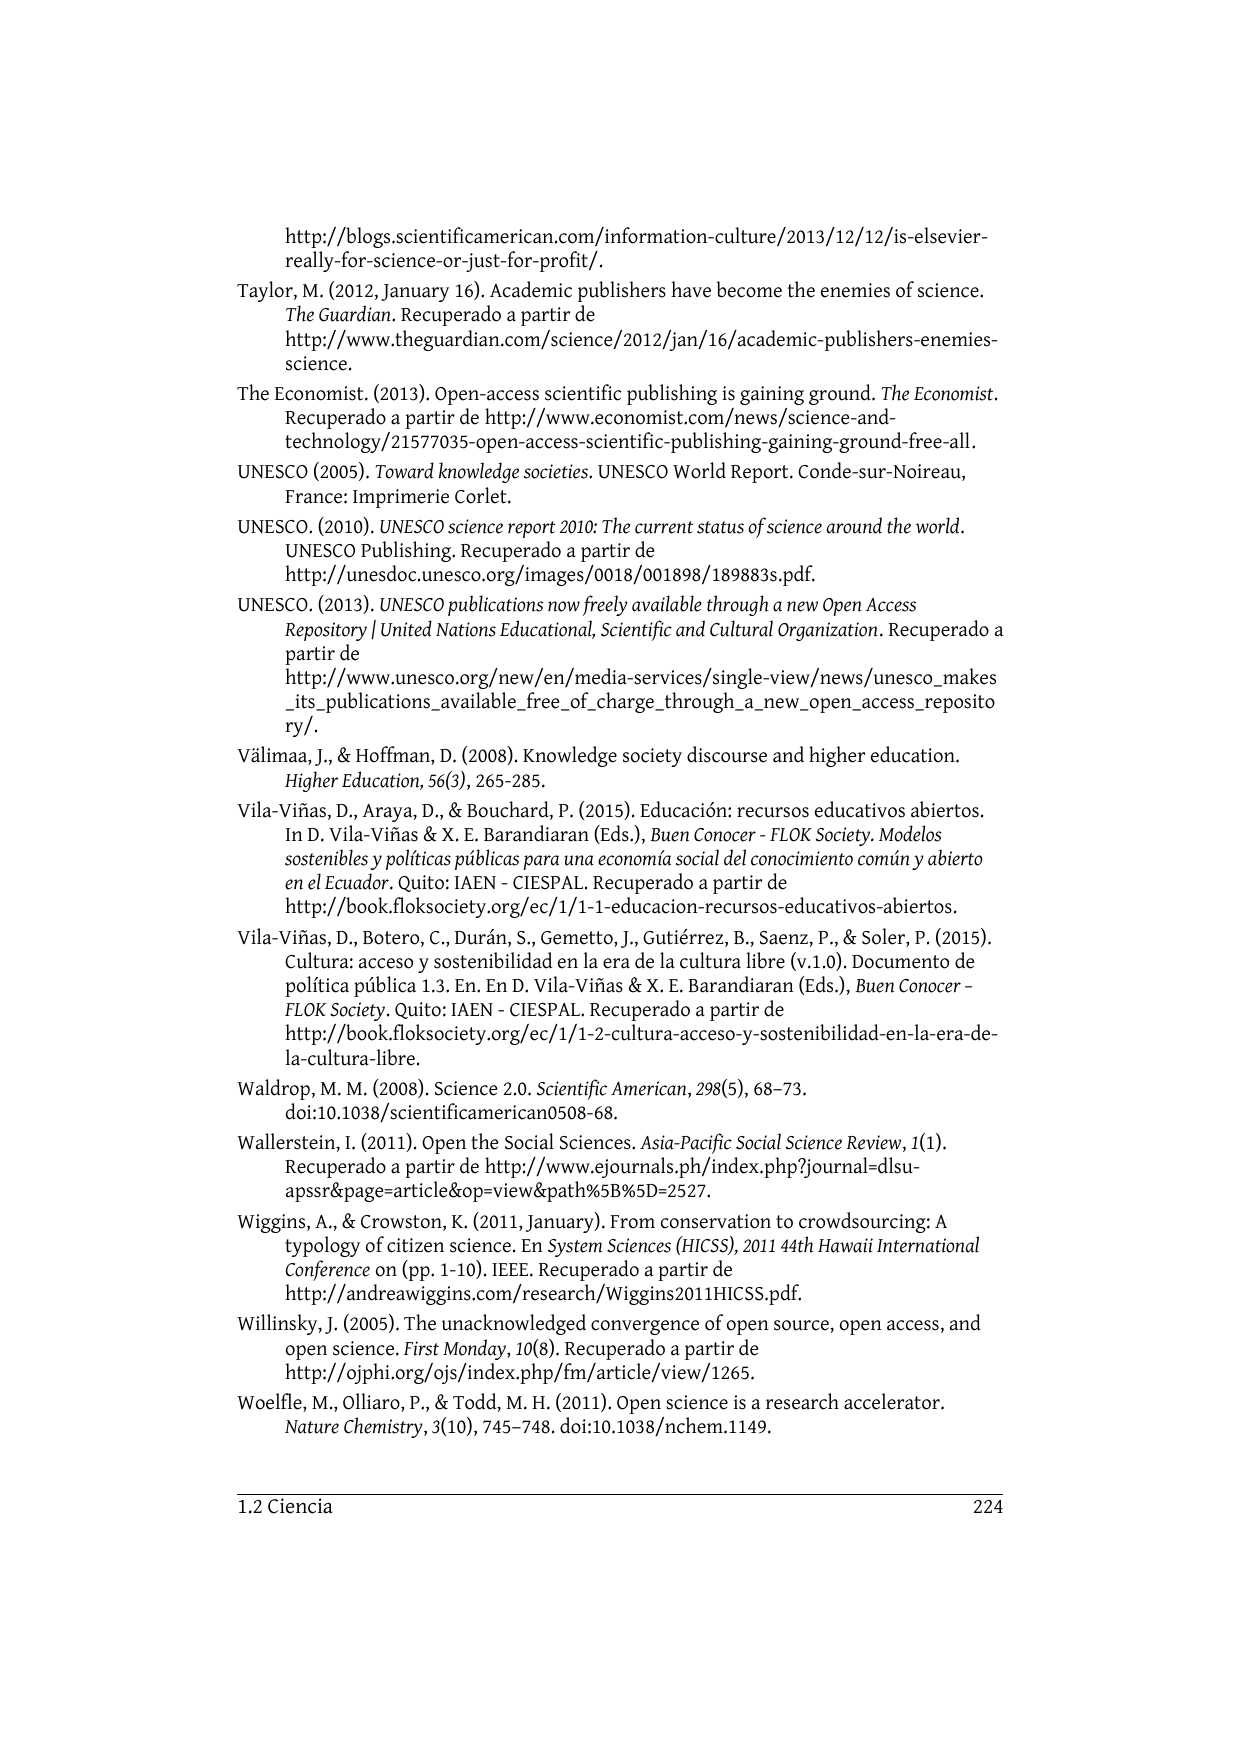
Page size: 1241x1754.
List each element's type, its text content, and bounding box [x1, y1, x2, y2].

text Woelfle, M., Olliaro, P., & Todd, M. H. (2011). Open science is a research accelerator. Nature Chemistry, 3(10), 745–748. doi:10.1038/nchem.1149. [237, 1391, 1003, 1439]
text The Economist. (2013). Open-access scientific publishing is gaining ground. The Economist. Recuperado a partir de http://www.economist.com/news/science-and-technology/21577035-open-access-scientific-publishing-gaining-ground-free-all. [237, 382, 1003, 454]
text Willinsky, J. (2005). The unacknowledged convergence of open source, open access, and open science. First Monday, 10(8). Recuperado a partir de http://ojphi.org/ojs/index.php/fm/article/view/1265. [237, 1312, 1003, 1385]
text Taylor, M. (2012, January 16). Academic publishers have become the enemies of science. The Guardian. Recuperado a partir de http://www.theguardian.com/science/2012/jan/16/academic-publishers-enemies-science. [237, 279, 1003, 376]
text http://blogs.scientificamerican.com/information-culture/2013/12/12/is-elsevier-really-for-science-or-just-for-profit/. [237, 225, 1003, 273]
text UNESCO (2005). Toward knowledge societies. UNESCO World Report. Conde-sur-Noireau, France: Imprimerie Corlet. [237, 461, 1003, 509]
text Wallerstein, I. (2011). Open the Social Sciences. Asia-Pacific Social Science Review, 1(1). Recuperado a partir de http://www.ejournals.ph/index.php?journal=dlsu-apssr&page=article&op=view&path%5B%5D=2527. [237, 1131, 1003, 1204]
text UNESCO. (2013). UNESCO publications now freely available through a new Open Access Repository | United Nations Educational, Scientific and Cultural Organization. Recuperado a partir de http://www.unesco.org/new/en/media-services/single-view/news/unesco_makes_its_publications_available_free_of_charge_through_a_new_open_access_repository/. [237, 593, 1003, 738]
text UNESCO. (2010). UNESCO science report 2010: The current status of science around the world. UNESCO Publishing. Recuperado a partir de http://unesdoc.unesco.org/images/0018/001898/189883s.pdf. [237, 515, 1003, 587]
text Waldrop, M. M. (2008). Science 2.0. Scientific American, 298(5), 68–73. doi:10.1038/scientificamerican0508-68. [237, 1077, 1003, 1125]
text Wiggins, A., & Crowston, K. (2011, January). From conservation to crowdsourcing: A typology of citizen science. En System Sciences (HICSS), 2011 44th Hawaii International Conference on (pp. 1-10). IEEE. Recuperado a partir de http://andreawiggins.com/research/Wiggins2011HICSS.pdf. [237, 1210, 1003, 1306]
text Vila-Viñas, D., Botero, C., Durán, S., Gemetto, J., Gutiérrez, B., Saenz, P., & Soler, P. (2015). Cultura: acceso y sostenibilidad en la era de la cultura libre (v.1.0). Documento de política pública 1.3. En. En D. Vila-Viñas & X. E. Barandiaran (Eds.), Buen Conocer – FLOK Society. Quito: IAEN - CIESPAL. Recuperado a partir de http://book.floksociety.org/ec/1/1-2-cultura-acceso-y-sostenibilidad-en-la-era-de-la-cultura-libre. [237, 926, 1003, 1071]
text Välimaa, J., & Hoffman, D. (2008). Knowledge society discourse and higher education. Higher Education, 56(3), 265-285. [237, 744, 1003, 793]
text Vila-Viñas, D., Araya, D., & Bouchard, P. (2015). Educación: recursos educativos abiertos. In D. Vila-Viñas & X. E. Barandiaran (Eds.), Buen Conocer - FLOK Society. Modelos sostenibles y políticas públicas para una economía social del conocimiento común y abierto en el Ecuador. Quito: IAEN - CIESPAL. Recuperado a partir de http://book.floksociety.org/ec/1/1-1-educacion-recursos-educativos-abiertos. [237, 799, 1003, 920]
